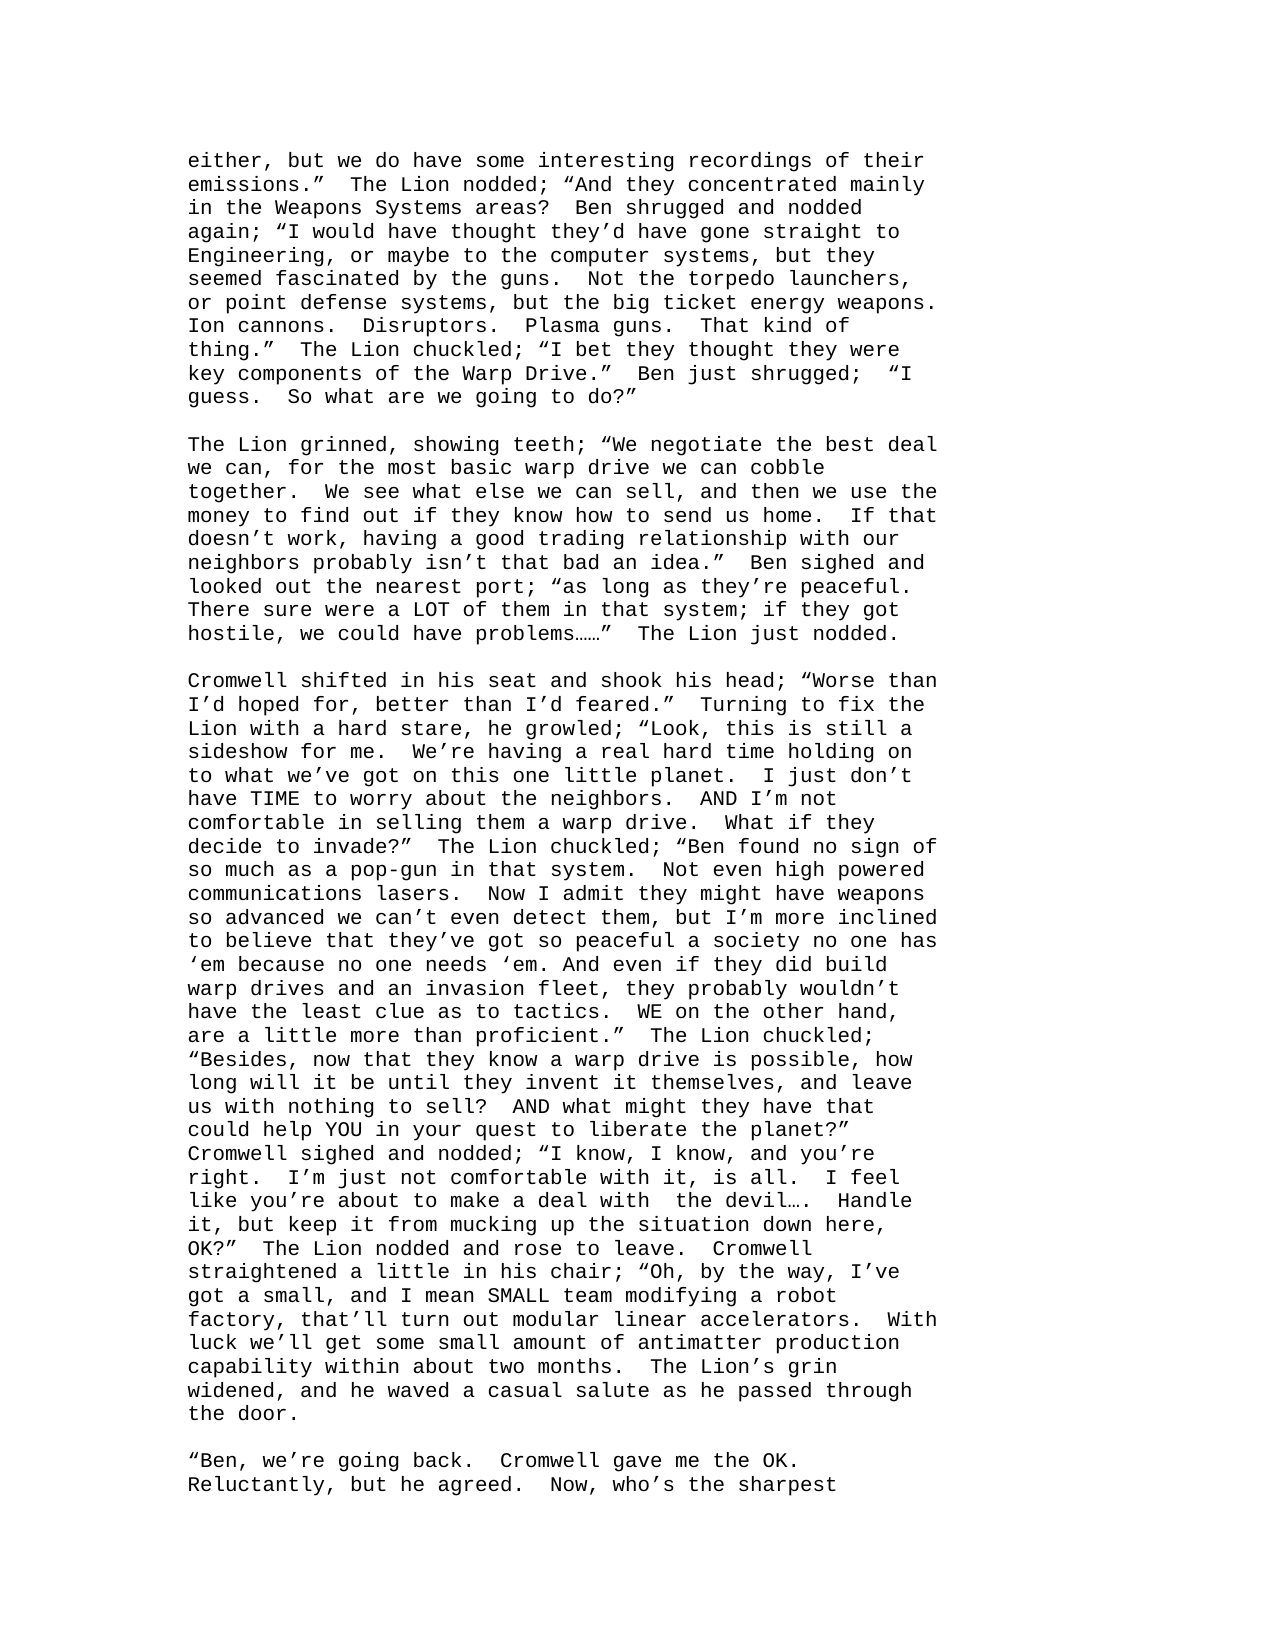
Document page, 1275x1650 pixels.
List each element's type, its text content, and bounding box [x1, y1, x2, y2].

text “Ben, we’re going back. Cromwell gave me the OK. Reluctantly, but he agreed. Now, who’s the sharpest [187, 1451, 937, 1498]
text Cromwell shifted in his seat and shook his head; “Worse than I’d hoped for, better than I’d feared.” Turning to fix the Lion with a hard stare, he growled; “Look, this is still a sideshow for me. We’re having a real hard time holding on to what we’ve got on this one little planet. I just don’t have TIME to worry about the neighbors. AND I’m not comfortable in selling them a warp drive. What if they decide to invade?” The Lion chuckled; “Ben found no sign of so much as a pop-gun in that system. Not even high powered communications lasers. Now I admit they might have weapons so advanced we can’t even detect them, but I’m more inclined to believe that they’ve got so peaceful a society no one has ‘em because no one needs ‘em. And even if they did build warp drives and an invasion fleet, they probably wouldn’t have the least clue as to tactics. WE on the other hand, are a little more than proficient.” The Lion chuckled; “Besides, now that they know a warp drive is possible, how long will it be until they invent it themselves, and leave us with nothing to sell? AND what might they have that could help YOU in your quest to liberate the planet?” Cromwell sighed and nodded; “I know, I know, and you’re right. I’m just not comfortable with it, is all. I feel like you’re about to make a deal with the devil…. Handle it, but keep it from mucking up the situation down here, OK?” The Lion nodded and rose to leave. Cromwell straightened a little in his chair; “Oh, by the way, I’ve got a small, and I mean SMALL team modifying a robot factory, that’ll turn out modular linear accelerators. With luck we’ll get some small amount of antimatter production capability within about two months. The Lion’s grin widened, and he waved a casual salute as he passed through the door. [187, 670, 937, 1427]
text The Lion grinned, showing teeth; “We negotiate the best deal we can, for the most basic warp drive we can cobble together. We see what else we can sell, and then we use the money to find out if they know how to send us home. If that doesn’t work, having a good trading relationship with our neighbors probably isn’t that bad an idea.” Ben sighed and looked out the nearest port; “as long as they’re peaceful. There sure were a LOT of them in that system; if they got hostile, we could have problems……” The Lion just nodded. [187, 434, 937, 647]
text either, but we do have some interesting recordings of their emissions.” The Lion nodded; “And they concentrated mainly in the Weapons Systems areas? Ben shrugged and nodded again; “I would have thought they’d have gone straight to Engineering, or maybe to the computer systems, but they seemed fascinated by the guns. Not the torpedo launchers, or point defense systems, but the big ticket energy weapons. Ion cannons. Disruptors. Plasma guns. That kind of thing.” The Lion chuckled; “I bet they thought they were key components of the Warp Drive.” Ben just shrugged; “I guess. So what are we going to do?” [187, 150, 937, 410]
